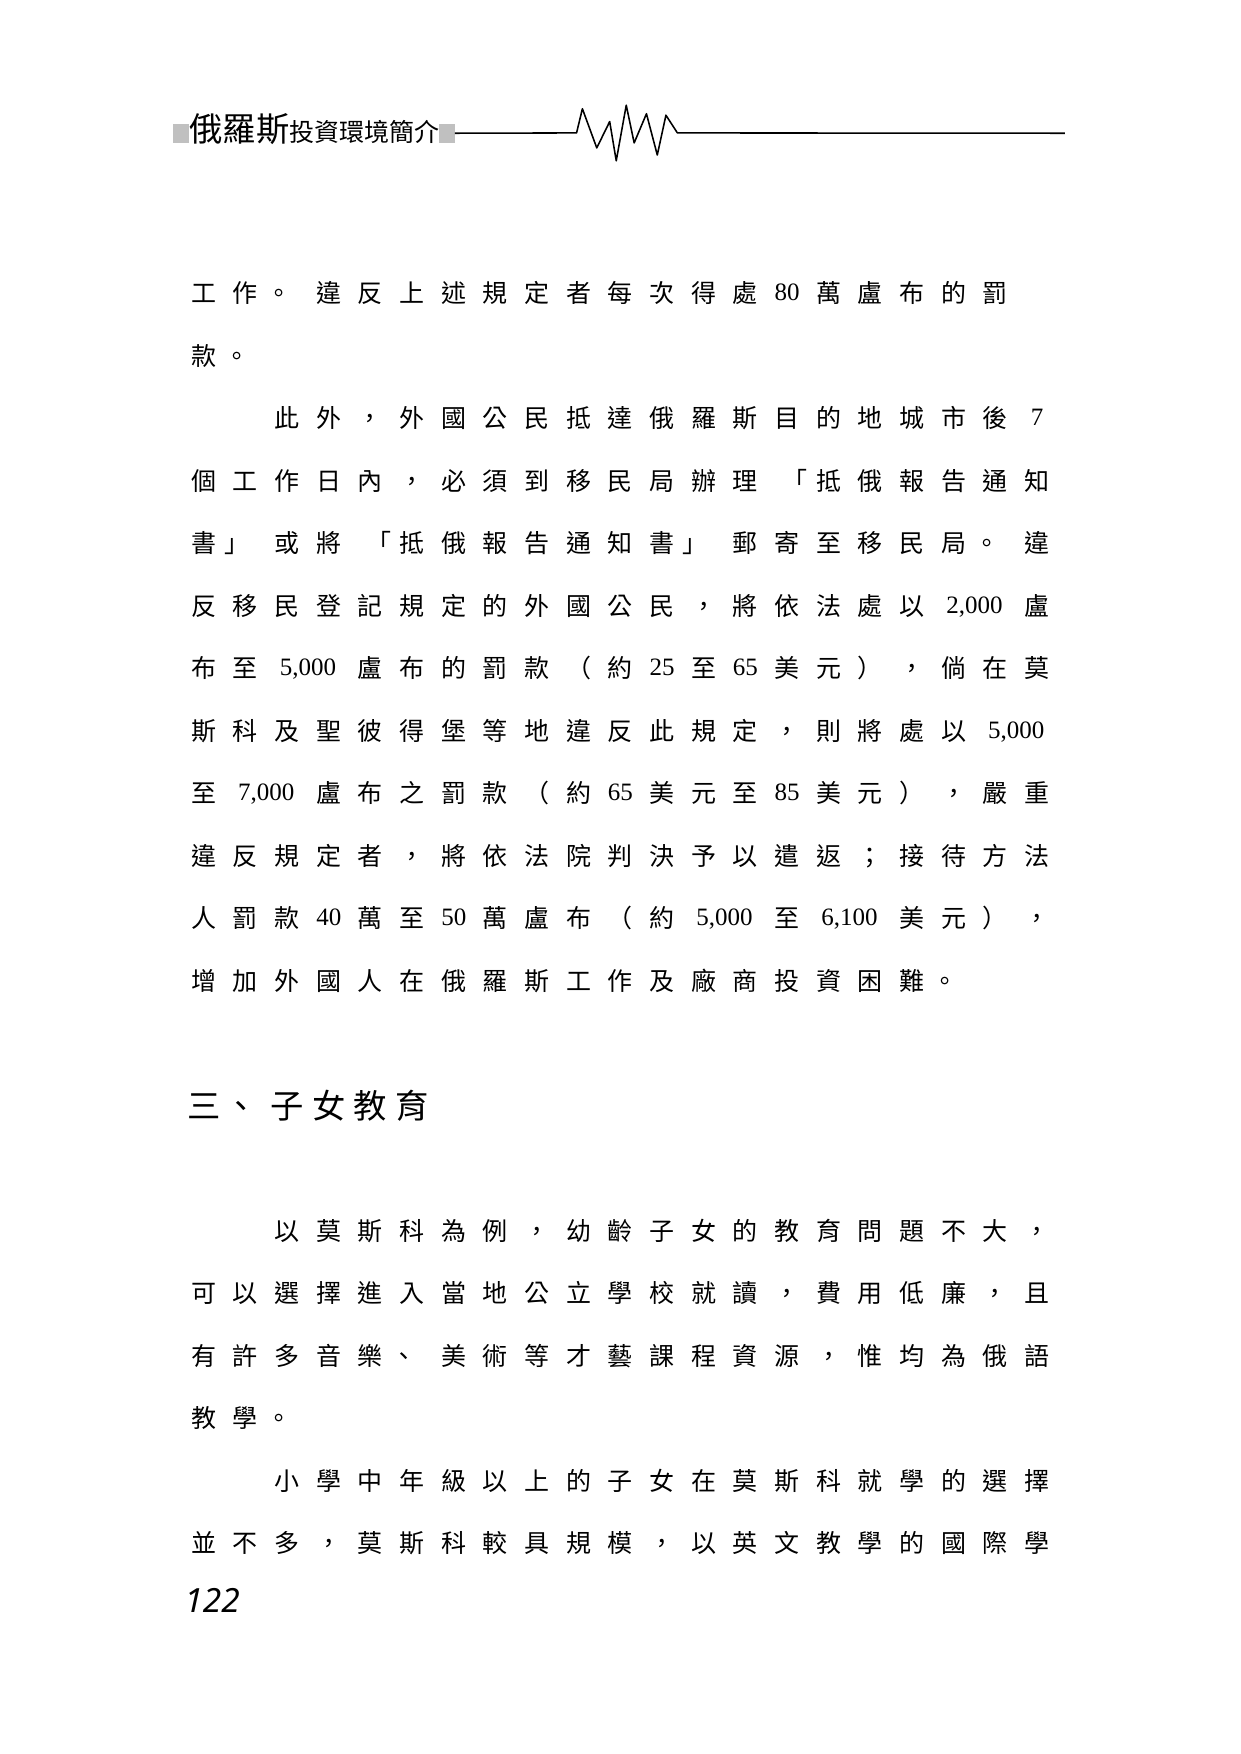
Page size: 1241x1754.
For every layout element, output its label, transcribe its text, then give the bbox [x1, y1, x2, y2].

text 三、子女教育 [183, 1063, 1058, 1125]
text 工作。違反上述規定者每次得處80萬盧布的罰款。 [183, 250, 1058, 375]
text 小學中年級以上的子女在莫斯科就學的選擇並不多，莫斯科較具規模，以英文教學的國際學 [183, 1438, 1058, 1563]
text 以莫斯科為例，幼齡子女的教育問題不大，可以選擇進入當地公立學校就讀，費用低廉，且有許多音樂、美術等才藝課程資源，惟均為俄語教學。 [183, 1188, 1058, 1438]
text 此外，外國公民抵達俄羅斯目的地城市後7個工作日內，必須到移民局辦理「抵俄報告通知書」或將「抵俄報告通知書」郵寄至移民局。違反移民登記規定的外國公民，將依法處以2,000盧布至5,000盧布的罰款（約25至65美元），倘在莫斯科及聖彼得堡等地違反此規定，則將處以5,000至7,000盧布之罰款（約65美元至85美元），嚴重違反規定者，將依法院判決予以遣返；接待方法人罰款40萬至50萬盧布（約5,000至6,100美元），增加外國人在俄羅斯工作及廠商投資困難。 [183, 375, 1058, 1000]
